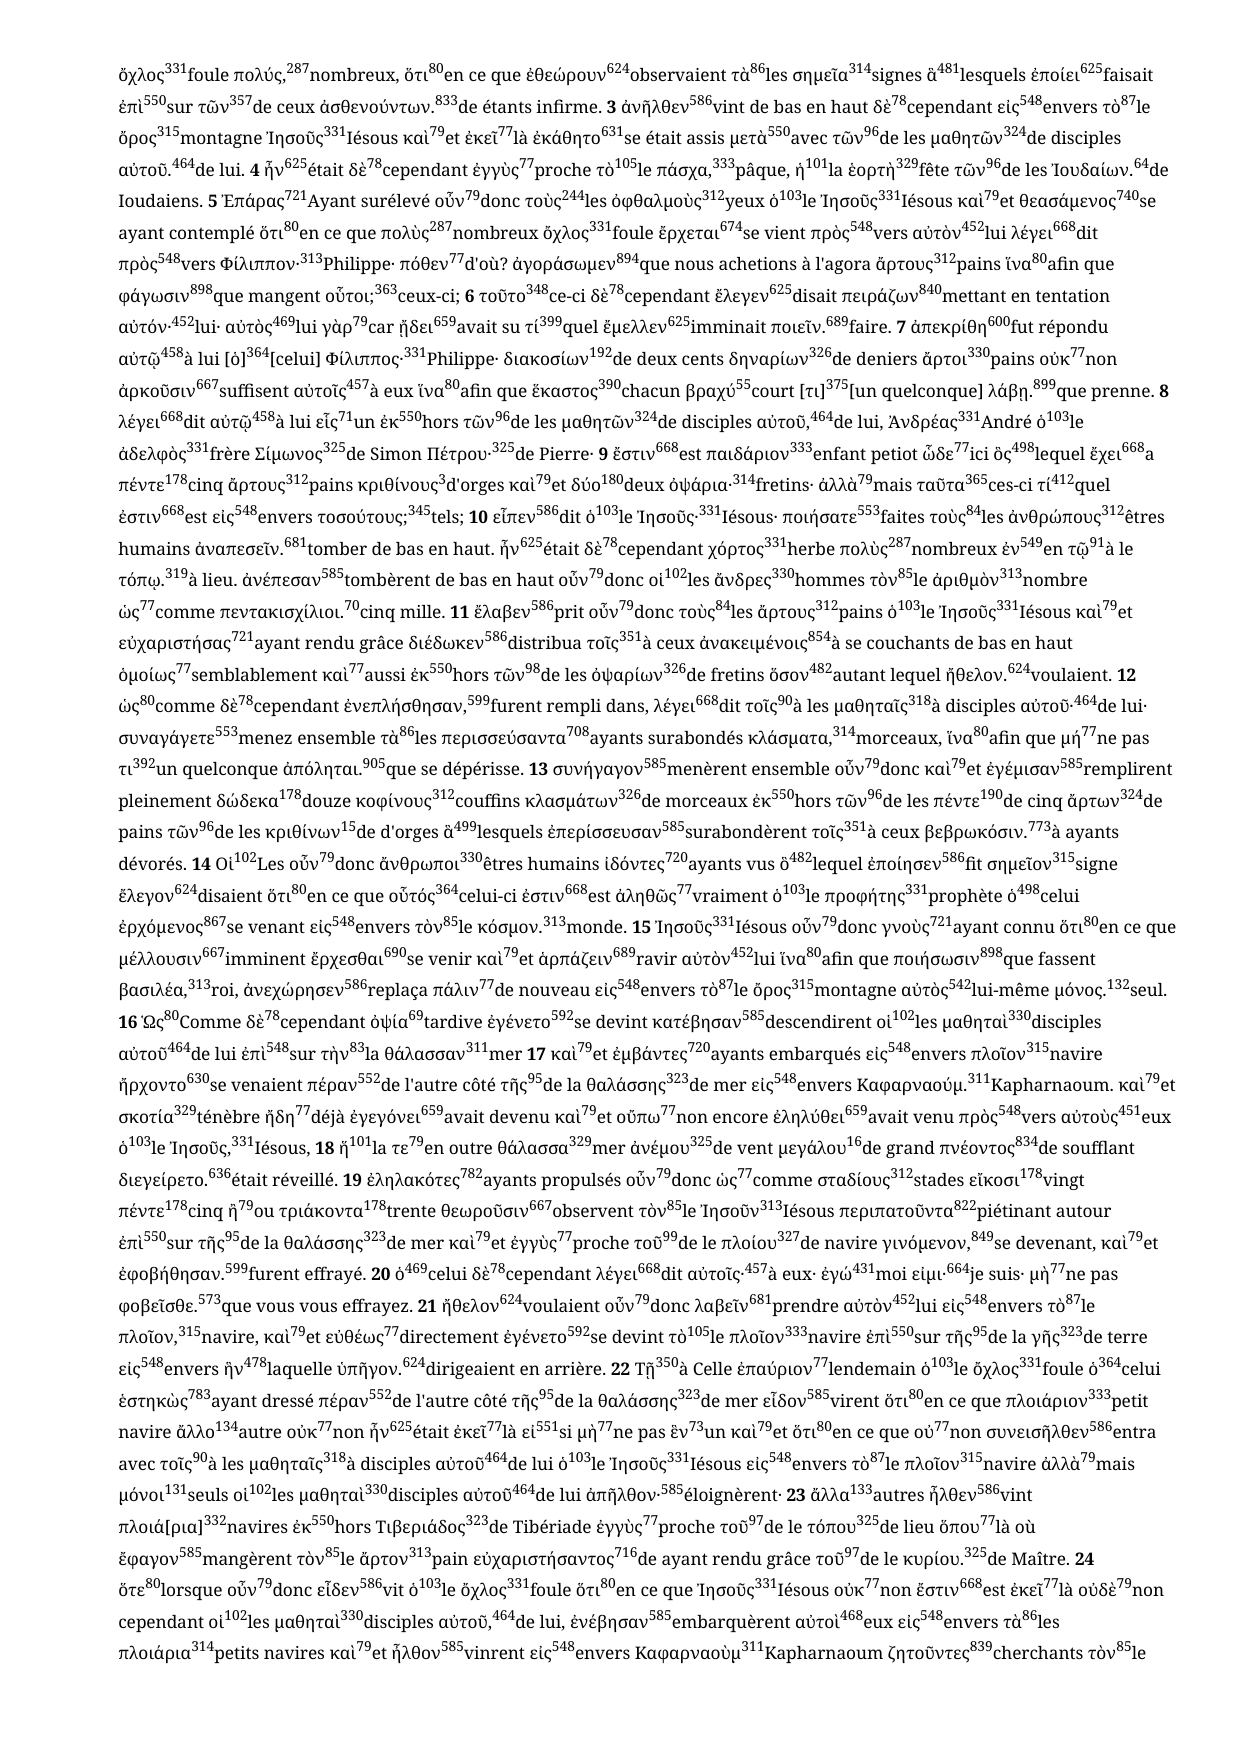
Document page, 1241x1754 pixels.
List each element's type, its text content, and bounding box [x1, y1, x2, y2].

text 1 Μετὰ548Après ταῦτα347ces-ci ἀπῆλθεν586éloigna ὁ103le Ἰησοῦς331Iésous πέραν552de l'autre côté τῆς95de la θαλάσσης323de mer τῆς95de la Γαλιλαίας323de Galilée τῆς95de la Τιβεριάδος.323de Tibériade. 2 ἠκολούθει625suivait δὲ78cependant αὐτῷ458à lui ὄχλος331foule πολύς,287nombreux, ὅτι80en ce que ἐθεώρουν624observaient τὰ86les σημεῖα314signes ἃ481lesquels ἐποίει625faisait ἐπὶ550sur τῶν357de ceux ἀσθενούντων.833de étants infirme. 3 ἀνῆλθεν586vint de bas en haut δὲ78cependant εἰς548envers τὸ87le ὄρος315montagne Ἰησοῦς331Iésous καὶ79et ἐκεῖ77là ἐκάθητο631se était assis μετὰ550avec τῶν96de les μαθητῶν324de disciples αὐτοῦ.464de lui. 4 ἦν625était δὲ78cependant ἐγγὺς77proche τὸ105le πάσχα,333pâque, ἡ101la ἑορτὴ329fête τῶν96de les Ἰουδαίων.64de Ioudaiens. 5 Ἐπάρας721Ayant surélevé οὖν79donc τοὺς244les ὀφθαλμοὺς312yeux ὁ103le Ἰησοῦς331Iésous καὶ79et θεασάμενος740se ayant contemplé ὅτι80en ce que πολὺς287nombreux ὄχλος331foule ἔρχεται674se vient πρὸς548vers αὐτὸν452lui λέγει668dit πρὸς548vers Φίλιππον·313Philippe· πόθεν77d'où? ἀγοράσωμεν894que nous achetions à l'agora ἄρτους312pains ἵνα80afin que φάγωσιν898que mangent οὗτοι;363ceux-ci; 6 τοῦτο348ce-ci δὲ78cependant ἔλεγεν625disait πειράζων840mettant en tentation αὐτόν·452lui· αὐτὸς469lui γὰρ79car ᾔδει659avait su τί399quel ἔμελλεν625imminait ποιεῖν.689faire. 7 ἀπεκρίθη600fut répondu αὐτῷ458à lui [ὁ]364[celui] Φίλιππος·331Philippe· διακοσίων192de deux cents δηναρίων326de deniers ἄρτοι330pains οὐκ77non ἀρκοῦσιν667suffisent αὐτοῖς457à eux ἵνα80afin que ἕκαστος390chacun βραχύ55court [τι]375[un quelconque] λάβῃ.899que prenne. 8 λέγει668dit αὐτῷ458à lui εἷς71un ἐκ550hors τῶν96de les μαθητῶν324de disciples αὐτοῦ,464de lui, Ἀνδρέας331André ὁ103le ἀδελφὸς331frère Σίμωνος325de Simon Πέτρου·325de Pierre· 9 ἔστιν668est παιδάριον333enfant petiot ὧδε77ici ὃς498lequel ἔχει668a πέντε178cinq ἄρτους312pains κριθίνους3d'orges καὶ79et δύο180deux ὀψάρια·314fretins· ἀλλὰ79mais ταῦτα365ces-ci τί412quel ἐστιν668est εἰς548envers τοσούτους;345tels; 10 εἶπεν586dit ὁ103le Ἰησοῦς·331Iésous· ποιήσατε553faites τοὺς84les ἀνθρώπους312êtres humains ἀναπεσεῖν.681tomber de bas en haut. ἦν625était δὲ78cependant χόρτος331herbe πολὺς287nombreux ἐν549en τῷ91à le τόπῳ.319à lieu. ἀνέπεσαν585tombèrent de bas en haut οὖν79donc οἱ102les ἄνδρες330hommes τὸν85le ἀριθμὸν313nombre ὡς77comme πεντακισχίλιοι.70cinq mille. 11 ἔλαβεν586prit οὖν79donc τοὺς84les ἄρτους312pains ὁ103le Ἰησοῦς331Iésous καὶ79et εὐχαριστήσας721ayant rendu grâce διέδωκεν586distribua τοῖς351à ceux ἀνακειμένοις854à se couchants de bas en haut ὁμοίως77semblablement καὶ77aussi ἐκ550hors τῶν98de les ὀψαρίων326de fretins ὅσον482autant lequel ἤθελον.624voulaient. 12 ὡς80comme δὲ78cependant ἐνεπλήσθησαν,599furent rempli dans, λέγει668dit τοῖς90à les μαθηταῖς318à disciples αὐτοῦ·464de lui· συναγάγετε553menez ensemble τὰ86les περισσεύσαντα708ayants surabondés κλάσματα,314morceaux, ἵνα80afin que μή77ne pas τι392un quelconque ἀπόληται.905que se dépérisse. 13 συνήγαγον585menèrent ensemble οὖν79donc καὶ79et ἐγέμισαν585remplirent pleinement δώδεκα178douze κοφίνους312couffins κλασμάτων326de morceaux ἐκ550hors τῶν96de les πέντε190de cinq ἄρτων324de pains τῶν96de les κριθίνων15de d'orges ἃ499lesquels ἐπερίσσευσαν585surabondèrent τοῖς351à ceux βεβρωκόσιν.773à ayants dévorés. 14 Οἱ102Les οὖν79donc ἄνθρωποι330êtres humains ἰδόντες720ayants vus ὃ482lequel ἐποίησεν586fit σημεῖον315signe ἔλεγον624disaient ὅτι80en ce que οὗτός364celui-ci ἐστιν668est ἀληθῶς77vraiment ὁ103le προφήτης331prophète ὁ498celui ἐρχόμενος867se venant εἰς548envers τὸν85le κόσμον.313monde. 15 Ἰησοῦς331Iésous οὖν79donc γνοὺς721ayant connu ὅτι80en ce que μέλλουσιν667imminent ἔρχεσθαι690se venir καὶ79et ἁρπάζειν689ravir αὐτὸν452lui ἵνα80afin que ποιήσωσιν898que fassent βασιλέα,313roi, ἀνεχώρησεν586replaça πάλιν77de nouveau εἰς548envers τὸ87le ὄρος315montagne αὐτὸς542lui-même μόνος.132seul. 16 Ὡς80Comme δὲ78cependant ὀψία69tardive ἐγένετο592se devint κατέβησαν585descendirent οἱ102les μαθηταὶ330disciples αὐτοῦ464de lui ἐπὶ548sur τὴν83la θάλασσαν311mer 17 καὶ79et ἐμβάντες720ayants embarqués εἰς548envers πλοῖον315navire ἤρχοντο630se venaient πέραν552de l'autre côté τῆς95de la θαλάσσης323de mer εἰς548envers Καφαρναούμ.311Kapharnaoum. καὶ79et σκοτία329ténèbre ἤδη77déjà ἐγεγόνει659avait devenu καὶ79et οὔπω77non encore ἐληλύθει659avait venu πρὸς548vers αὐτοὺς451eux ὁ103le Ἰησοῦς,331Iésous, 18 ἥ101la τε79en outre θάλασσα329mer ἀνέμου325de vent μεγάλου16de grand πνέοντος834de soufflant διεγείρετο.636était réveillé. 19 ἐληλακότες782ayants propulsés οὖν79donc ὡς77comme σταδίους312stades εἴκοσι178vingt πέντε178cinq ἢ79ou τριάκοντα178trente θεωροῦσιν667observent τὸν85le Ἰησοῦν313Iésous περιπατοῦντα822piétinant autour ἐπὶ550sur τῆς95de la θαλάσσης323de mer καὶ79et ἐγγὺς77proche τοῦ99de le πλοίου327de navire γινόμενον,849se devenant, καὶ79et ἐφοβήθησαν.599furent effrayé. 20 ὁ469celui δὲ78cependant λέγει668dit αὐτοῖς·457à eux· ἐγώ431moi εἰμι·664je suis· μὴ77ne pas φοβεῖσθε.573que vous vous effrayez. 21 ἤθελον624voulaient οὖν79donc λαβεῖν681prendre αὐτὸν452lui εἰς548envers τὸ87le πλοῖον,315navire, καὶ79et εὐθέως77directement ἐγένετο592se devint τὸ105le πλοῖον333navire ἐπὶ550sur τῆς95de la γῆς323de terre εἰς548envers ἣν478laquelle ὑπῆγον.624dirigeaient en arrière. 22 Τῇ350à Celle ἐπαύριον77lendemain ὁ103le ὄχλος331foule ὁ364celui ἑστηκὼς783ayant dressé πέραν552de l'autre côté τῆς95de la θαλάσσης323de mer εἶδον585virent ὅτι80en ce que πλοιάριον333petit navire ἄλλο134autre οὐκ77non ἦν625était ἐκεῖ77là εἰ551si μὴ77ne pas ἓν73un καὶ79et ὅτι80en ce que οὐ77non συνεισῆλθεν586entra avec τοῖς90à les μαθηταῖς318à disciples αὐτοῦ464de lui ὁ103le Ἰησοῦς331Iésous εἰς548envers τὸ87le πλοῖον315navire ἀλλὰ79mais μόνοι131seuls οἱ102les μαθηταὶ330disciples αὐτοῦ464de lui ἀπῆλθον·585éloignèrent· 23 ἄλλα133autres ἦλθεν586vint πλοιά[ρια]332navires ἐκ550hors Τιβεριάδος323de Tibériade ἐγγὺς77proche τοῦ97de le τόπου325de lieu ὅπου77là où ἔφαγον585mangèrent τὸν85le ἄρτον313pain εὐχαριστήσαντος716de ayant rendu grâce τοῦ97de le κυρίου.325de Maître. 24 ὅτε80lorsque οὖν79donc εἶδεν586vit ὁ103le ὄχλος331foule ὅτι80en ce que Ἰησοῦς331Iésous οὐκ77non ἔστιν668est ἐκεῖ77là οὐδὲ79non cependant οἱ102les μαθηταὶ330disciples αὐτοῦ,464de lui, ἐνέβησαν585embarquèrent αὐτοὶ468eux εἰς548envers τὰ86les πλοιάρια314petits navires καὶ79et ἦλθον585vinrent εἰς548envers Καφαρναοὺμ311Kapharnaoum ζητοῦντες839cherchants τὸν85le Ἰησοῦν.313Iésous. 25 καὶ79et εὑρόντες720ayants trouvés αὐτὸν452lui πέραν552de l'autre côté τῆς95de la θαλάσσης323de mer εἶπον585dirent αὐτῷ·458à lui· ῥαββί,337rabbi, πότε77quand ὧδε77ici γέγονας;640tu as devenu; 26 Ἀπεκρίθη600Fut répondu αὐτοῖς457à eux ὁ103le Ἰησοῦς331Iésous καὶ79et εἶπεν·586dit· ἀμὴν304amen ἀμὴν304amen λέγω664je dis ὑμῖν,438à vous, ζητεῖτέ665vous cherchez με417moi οὐχ77non ὅτι80en ce que εἴδετε583vous vîtes σημεῖα,314signes, ἀλλ᾽79mais ὅτι80en ce que ἐφάγετε583vous mangeâtes ἐκ550hors τῶν96de les ἄρτων324de pains καὶ79et ἐχορτάσθητε.597vous fûtes fourragé. 27 ἐργάζεσθε573que vous vous mettez au travail μὴ77ne pas τὴν83la βρῶσιν311consommation τὴν344celle ἀπολλυμένην847se dépérissante ἀλλὰ79mais τὴν83la βρῶσιν311consommation τὴν344celle μένουσαν820restante εἰς548envers ζωὴν311vie αἰώνιον,2éternelle, ἣν478laquelle ὁ103le υἱὸς331fils τοῦ97de le ἀνθρώπου325de être humain ὑμῖν438à vous δώσει·606donnera· τοῦτον346celui-ci γὰρ79car ὁ103le πατὴρ331père ἐσφράγισεν586scella ὁ103le θεός.331Dieu. 28 εἶπον585dirent οὖν79donc πρὸς548vers αὐτόν·452lui· τί399quel ποιῶμεν916que nous fassions ἵνα80afin que ἐργαζώμεθα922que nous nous mettions au travail τὰ86les ἔργα314travaux τοῦ97de le θεοῦ;325de Dieu; 29 ἀπεκρίθη600fut répondu [ὁ]103[le] Ἰησοῦς331Iésous καὶ79et εἶπεν586dit αὐτοῖς·457à eux· τοῦτό366ce-ci ἐστιν668est τὸ105le ἔργον333travail τοῦ97de le θεοῦ,325de Dieu, ἵνα77afin que πιστεύητε918que vous croyiez εἰς548envers ὃν480lequel ἀπέστειλεν586envoya ἐκεῖνος.364celui-là. 30 Εἶπον585Dirent οὖν79donc αὐτῷ·458à lui· τί399quel οὖν79donc ποιεῖς666tu fais σὺ448toi σημεῖον,315signe, ἵνα80afin que ἴδωμεν894que nous voyions καὶ79et πιστεύσωμέν894que nous croyions σοι;439à toi; τί399quel ἐργάζῃ;672tu te mets au travail; 31 οἱ102les πατέρες330pères ἡμῶν423de nous τὸ87le μάννα315manne ἔφαγον585mangèrent ἐν549en τῇ89à la ἐρήμῳ,57à déserte, καθώς77de haut en bas comme ἐστιν668est γεγραμμένον·815ayant été graphé· ἄρτον313pain ἐκ550hors τοῦ97de le οὐρανοῦ325de ciel ἔδωκεν586donna αὐτοῖς457à eux φαγεῖν.681manger. 32 εἶπεν586dit οὖν79donc αὐτοῖς457à eux ὁ103le Ἰησοῦς·331Iésous· ἀμὴν304amen ἀμὴν304amen λέγω664je dis ὑμῖν,438à vous, οὐ77non Μωϋσῆς331Môusês δέδωκεν642a donné ὑμῖν438à vous τὸν85le ἄρτον313pain ἐκ550hors τοῦ97de le οὐρανοῦ,325de ciel, ἀλλ᾽79mais ὁ103le πατήρ331père μου424de moi δίδωσιν668donne ὑμῖν438à vous τὸν85le ἄρτον313pain ἐκ550hors τοῦ97de le οὐρανοῦ325de ciel τὸν85le ἀληθινόν·4véritable· 33 ὁ103le γὰρ79car ἄρτος331pain τοῦ97de le θεοῦ325de Dieu ἐστιν668est ὁ364celui καταβαίνων840descendant ἐκ550hors τοῦ97de le οὐρανοῦ325de ciel καὶ79et ζωὴν311vie διδοὺς840donnant τῷ91à le κόσμῳ.319à monde. 34 εἶπον585dirent οὖν79donc πρὸς548vers αὐτόν·452lui· κύριε,337Maître, πάντοτε77en tout moment δὸς554donne ἡμῖν419à nous τὸν85le ἄρτον313pain τοῦτον.138celui-ci. 35 εἶπεν586dit αὐτοῖς457à eux ὁ103le Ἰησοῦς·331Iésous· ἐγώ431moi εἰμι664je suis ὁ103le ἄρτος331pain τῆς95de la ζωῆς·323de vie· ὁ364celui ἐρχόμενος867se venant πρὸς548vers ἐμὲ417moi οὐ77non μὴ77ne pas πεινάσῃ,899que ait faim, καὶ79et ὁ364celui πιστεύων840croyant εἰς548envers ἐμὲ417moi οὐ77non μὴ77ne pas διψήσει606aura soif πώποτε.77jamais à un moment. 36 Ἀλλ᾽79Mais εἶπον582je dis ὑμῖν438à vous ὅτι80en ce que καὶ79et ἑωράκατέ639vous avez vu [με]417[moi] καὶ79et οὐ77non πιστεύετε.665vous croyez. 37 πᾶν392tout ὃ482lequel δίδωσίν668donne μοι420à moi ὁ103le πατὴρ331père πρὸς548vers ἐμὲ417moi ἥξει,606surgira, καὶ79et τὸν346celui ἐρχόμενον849se venant πρὸς548vers ἐμὲ417moi οὐ77non μὴ77ne pas ἐκβάλω895que j'éjecte ἔξω,77au-dehors, 38 ὅτι80en ce que καταβέβηκα638j'ai descendu ἀπὸ550au loin τοῦ97de le οὐρανοῦ325de ciel οὐχ77non ἵνα80afin que ποιῶ917que je fasse τὸ87le θέλημα315volonté τὸ87le ἐμὸν220mien ἀλλὰ79mais τὸ87le θέλημα315volonté τοῦ358de celui πέμψαντός716de ayant mandé με.417moi. 39 τοῦτο366ce-ci δέ78cependant ἐστιν668est τὸ105le θέλημα333volonté τοῦ358de celui πέμψαντός716de ayant mandé με,417moi, ἵνα77afin que πᾶν375tout ὃ482lequel δέδωκέν642a donné μοι420à moi μὴ77ne pas ἀπολέσω895que je dépérisse ἐξ550hors αὐτοῦ,466de lui, ἀλλ᾽79mais ἀναστήσω602je redresserai αὐτὸ454lui [ἐν]549[en] τῇ89à la ἐσχάτῃ206à dernière ἡμέρᾳ.317à journée. 40 τοῦτο366ce-ci γάρ79car ἐστιν668est τὸ105le θέλημα333volonté τοῦ97de le πατρός325de père μου,424de moi, ἵνα77afin que πᾶς390tout ὁ364celui θεωρῶν840observant τὸν85le υἱὸν313fils καὶ79et πιστεύων840croyant εἰς548envers αὐτὸν452lui ἔχῃ921que ait ζωὴν311vie αἰώνιον,2éternelle, καὶ79et ἀναστήσω602je redresserai αὐτὸν452lui ἐγὼ431moi [ἐν]549[en] τῇ89à la ἐσχάτῃ206à dernière ἡμέρᾳ.317à journée. 41 Ἐγόγγυζον624Murmuraient οὖν79donc οἱ102les Ἰουδαῖοι70Ioudaiens περὶ550autour αὐτοῦ464de lui ὅτι80en ce que εἶπεν·586dit· ἐγώ431moi εἰμι664je suis ὁ103le ἄρτος331pain ὁ364celui καταβὰς721ayant descendu ἐκ550hors τοῦ97de le οὐρανοῦ,325de ciel, 42 καὶ79et ἔλεγον·624disaient· οὐχ340non οὗτός364celui-ci ἐστιν668est Ἰησοῦς331Iésous ὁ103le υἱὸς331fils Ἰωσήφ,325de Ioseph, οὗ492de lequel ἡμεῖς430nous οἴδαμεν637nous avons su τὸν85le πατέρα313père καὶ79et τὴν83la μητέρα;311mère; πῶς77comment? νῦν77maintenant λέγει668dit ὅτι80en ce que ἐκ550hors τοῦ97de le οὐρανοῦ325de ciel καταβέβηκα;638j'ai descendu; 43 ἀπεκρίθη600fut répondu Ἰησοῦς331Iésous καὶ79et εἶπεν586dit αὐτοῖς·457à eux· μὴ77ne pas γογγύζετε569murmurez μετ᾽550avec ἀλλήλων.504de les uns les autres. 44 οὐδεὶς390aucun δύναται674se peut ἐλθεῖν681venir πρός548vers με417moi ἐὰν80si le cas échéant μὴ77ne pas ὁ103le πατὴρ331père ὁ364celui πέμψας721ayant mandé με417moi ἑλκύσῃ899que tire αὐτόν,452lui, κἀγὼ431et moi ἀναστήσω602je redresserai αὐτὸν452lui ἐν549en τῇ89à la ἐσχάτῃ206à dernière ἡμέρᾳ.317à journée. 45 ἔστιν668est γεγραμμένον815ayant été graphé ἐν549en τοῖς90à les προφήταις·318à prophètes· καὶ79et ἔσονται611se seront πάντες286tous διδακτοὶ70enseignés θεοῦ·325de Dieu· πᾶς390tout ὁ364celui ἀκούσας721ayant écouté παρὰ550à côté τοῦ97de le πατρὸς325de père καὶ79et μαθὼν721ayant appris ἔρχεται674se vient πρὸς548vers ἐμέ.417moi. 46 οὐχ77non ὅτι80en ce que τὸν85le πατέρα313père ἑώρακέν642a vu τις390un quelconque εἰ551si μὴ77ne pas ὁ364celui ὢν840étant παρὰ550à côté τοῦ97de le θεοῦ,325de Dieu, οὗτος364celui-ci ἑώρακεν642a vu τὸν85le πατέρα.313père. 47 Ἀμὴν304Amen ἀμὴν304amen λέγω664je dis ὑμῖν,438à vous, ὁ364celui πιστεύων840croyant ἔχει668a ζωὴν311vie αἰώνιον.2éternelle. 48 Ἐγώ431Moi εἰμι664je suis ὁ103le ἄρτος331pain τῆς95de la ζωῆς.323de vie. 49 οἱ102les πατέρες330pères ὑμῶν441de vous ἔφαγον585mangèrent ἐν549en τῇ89à la ἐρήμῳ57à déserte τὸ87le μάννα315manne καὶ79et ἀπέθανον·585moururent loin· 50 οὗτός364celui-ci ἐστιν668est ὁ103le ἄρτος331pain ὁ364celui ἐκ550hors τοῦ97de le οὐρανοῦ325de ciel καταβαίνων,840descendant, ἵνα80afin que τις390un quelconque ἐξ550hors αὐτοῦ464de lui φάγῃ899que mange καὶ79et μὴ77ne pas ἀποθάνῃ.899que meure loin. 51 ἐγώ431moi εἰμι664je suis ὁ103le ἄρτος331pain ὁ364celui ζῶν840vivant ὁ364celui ἐκ550hors τοῦ97de le οὐρανοῦ325de ciel καταβάς·721ayant descendu· ἐάν80si le cas échéant τις390un quelconque φάγῃ899que mange ἐκ550hors τούτου150de celui-ci τοῦ97de le ἄρτου325de pain ζήσεται612se vivra εἰς548envers τὸν85le αἰῶνα,313ère, καὶ79et ὁ103le ἄρτος331pain δὲ78cependant ὃν480lequel ἐγὼ431moi δώσω602je donnerai ἡ101la σάρξ329chair μού424de moi ἐστιν668est ὑπὲρ550au-dessus τῆς95de la τοῦ97de le κόσμου325de monde ζωῆς.323de vie. 52 Ἐμάχοντο630Se bataillaient οὖν79donc πρὸς548vers ἀλλήλους501les uns les autres οἱ102les Ἰουδαῖοι70Ioudaiens λέγοντες·839disants· πῶς77comment? δύναται674se peut οὗτος364celui-ci ἡμῖν419à nous δοῦναι681donner τὴν83la σάρκα311chair [αὐτοῦ]464[de lui] φαγεῖν;681manger; 53 εἶπεν586dit οὖν79donc αὐτοῖς457à eux ὁ103le Ἰησοῦς·331Iésous· ἀμὴν304amen ἀμὴν304amen λέγω664je dis ὑμῖν,438à vous, ἐὰν80si le cas échéant μὴ77ne pas φάγητε896que vous mangiez τὴν83la σάρκα311chair τοῦ97de le υἱοῦ325de fils τοῦ97de le ἀνθρώπου325de être humain καὶ79et πίητε896que vous buviez αὐτοῦ464de lui τὸ87le αἷμα,315sang, οὐκ77non ἔχετε665vous avez ζωὴν311vie ἐν549en ἑαυτοῖς.519à vous-mêmes. 54 ὁ364celui τρώγων840rongeant μου424de moi τὴν83la σάρκα311chair καὶ79et πίνων840buvant μου424de moi τὸ87le αἷμα315sang ἔχει668a ζωὴν311vie αἰώνιον,2éternelle, κἀγὼ431et moi ἀναστήσω602je redresserai αὐτὸν452lui τῇ89à la ἐσχάτῃ206à dernière ἡμέρᾳ.317à journée. 55 ἡ101la γὰρ79car σάρξ329chair μου424de moi ἀληθής69vrai ἐστιν668est βρῶσις,329consommation, καὶ79et τὸ105le αἷμά333sang μου424de moi ἀληθής69vrai ἐστιν668est πόσις.329boisson. 56 ὁ364celui τρώγων840rongeant μου424de moi τὴν83la σάρκα311chair καὶ79et πίνων840buvant μου424de moi τὸ87le αἷμα315sang ἐν549en ἐμοὶ420à moi μένει668reste κἀγὼ431et moi ἐν549en αὐτῷ.458à lui. 57 καθὼς77de haut en bas comme ἀπέστειλέν586envoya με417moi ὁ103le ζῶν840vivant πατὴρ331père κἀγὼ431et moi ζῶ664je vis διὰ548par le fait de τὸν85le πατέρα,313père, καὶ77aussi ὁ364celui τρώγων840rongeant με417moi κἀκεῖνος364et celui-là ζήσει606vivra δι᾽548par le fait de ἐμέ.417moi. 58 οὗτός364celui-ci ἐστιν668est ὁ103le ἄρτος331pain ὁ364celui ἐξ550hors οὐρανοῦ325de ciel καταβάς,721ayant descendu, οὐ77non καθὼς77de haut en bas comme ἔφαγον585mangèrent οἱ102les πατέρες330pères καὶ79et ἀπέθανον·585moururent loin· ὁ364celui τρώγων840rongeant τοῦτον138celui-ci τὸν85le ἄρτον313pain ζήσει606vivra εἰς548envers τὸν85le αἰῶνα.313ère. 59 Ταῦτα347Ces-ci εἶπεν586dit ἐν549en συναγωγῇ317à synagogue διδάσκων840enseignant ἐν549en Καφαρναούμ.317à Kapharnaoum. 60 Πολλοὶ389Nombreux οὖν79donc ἀκούσαντες720ayants écoutés ἐκ550hors τῶν96de les μαθητῶν324de disciples αὐτοῦ464de lui εἶπαν·585dirent· σκληρός47dur ἐστιν668est ὁ103le λόγος331discours οὗτος·156celui-ci· τίς410quel δύναται674se peut αὐτοῦ464de lui ἀκούειν;689écouter; 61 εἰδὼς783ayant su δὲ78cependant ὁ103le Ἰησοῦς331Iésous ἐν549en ἑαυτῷ533à lui-même ὅτι80en ce que γογγύζουσιν667murmurent περὶ550autour τούτου360de ce-ci οἱ102les μαθηταὶ330disciples αὐτοῦ464de lui εἶπεν586dit αὐτοῖς·457à eux· τοῦτο366ce-ci ὑμᾶς436vous σκανδαλίζει;668scandalise; 62 ἐὰν80si le cas échéant οὖν79donc θεωρῆτε918que vous observiez τὸν85le υἱὸν313fils τοῦ97de le ἀνθρώπου325de être humain ἀναβαίνοντα822montant ὅπου80là où ἦν625était τὸ87le πρότερον;55plus avant; 63 τὸ105le πνεῦμά333souffle ἐστιν668est τὸ366ce ζῳοποιοῦν,842faisant être vivant, ἡ101la σὰρξ329chair οὐκ77non ὠφελεῖ668profite οὐδέν·375aucun· τὰ104les ῥήματα332oraux ἃ481lesquels ἐγὼ431moi λελάληκα638j'ai bavardé ὑμῖν438à vous πνεῦμά333souffle ἐστιν668est καὶ79et ζωή329vie ἐστιν.668est. 64 ἀλλ᾽79mais εἰσὶν667sont ἐξ550hors ὑμῶν441de vous τινες389des quelconques οἳ497lesquels οὐ77non πιστεύουσιν.667croient. ᾔδει659avait su γὰρ79car ἐξ550hors ἀρχῆς323de origine ὁ103le Ἰησοῦς331Iésous τίνες409quels εἰσὶν667sont οἱ363ceux μὴ77ne pas πιστεύοντες839croyants καὶ79et τίς410quel ἐστιν668est ὁ364celui παραδώσων765qui transmettra αὐτόν.452lui. 65 καὶ79et ἔλεγεν·625disait· διὰ548par le fait de τοῦτο348ce-ci εἴρηκα638j'ai dit ὑμῖν438à vous ὅτι80en ce que οὐδεὶς390aucun δύναται674se peut ἐλθεῖν681venir πρός548vers με417moi ἐὰν80si le cas échéant μὴ77ne pas ᾖ921que soit δεδομένον815ayant été donné αὐτῷ458à lui ἐκ550hors τοῦ97de le πατρός.325de père. 66 Ἐκ550Hors τούτου360de ce-ci πολλοὶ389nombreux [ἐκ]550[hors] τῶν96de les μαθητῶν324de disciples αὐτοῦ464de lui ἀπῆλθον585éloignèrent εἰς548envers τὰ347ces ὀπίσω77derrière καὶ79et οὐκέτι77non plus μετ᾽550avec αὐτοῦ464de lui περιεπάτουν.624piétinaient autour. 67 εἶπεν586dit οὖν79donc ὁ103le Ἰησοῦς331Iésous τοῖς90à les δώδεκα·58à douze· μὴ340ne pas καὶ77aussi ὑμεῖς447vous θέλετε665vous voulez ὑπάγειν;689diriger en arrière; 68 ἀπεκρίθη600fut répondu αὐτῷ458à lui Σίμων331Simon Πέτρος·331Pierre· κύριε,337Maître, πρὸς548vers τίνα397quel ἀπελευσόμεθα;607nous nous éloignerons; ῥήματα314oraux ζωῆς323de vie αἰωνίου14de éternelle ἔχεις,666tu as, 69 καὶ79et ἡμεῖς430nous πεπιστεύκαμεν637nous avons cru καὶ79et ἐγνώκαμεν637nous avons connu ὅτι80en ce que σὺ448toi εἶ666tu es ὁ103le ἅγιος71saint τοῦ97de le θεοῦ.325de Dieu. 70 ἀπεκρίθη600fut répondu αὐτοῖς457à eux ὁ103le Ἰησοῦς·331Iésous· οὐκ340non ἐγὼ431moi ὑμᾶς436vous τοὺς84les δώδεκα52douze ἐξελεξάμην;588je m'élus; καὶ79et ἐξ550hors ὑμῶν441de vous εἷς71un διάβολός47diable ἐστιν.668est. 71 ἔλεγεν625disait δὲ78cependant τὸν85le Ἰούδαν313Iouda Σίμωνος325de Simon Ἰσκαριώτου·325de Iskariote· οὗτος364celui-ci γὰρ79car ἔμελλεν625imminait παραδιδόναι689transmettre αὐτόν,452lui, εἷς71un ἐκ550hors τῶν96de les δώδεκα.64de douze. [118, 59, 1181, 1665]
